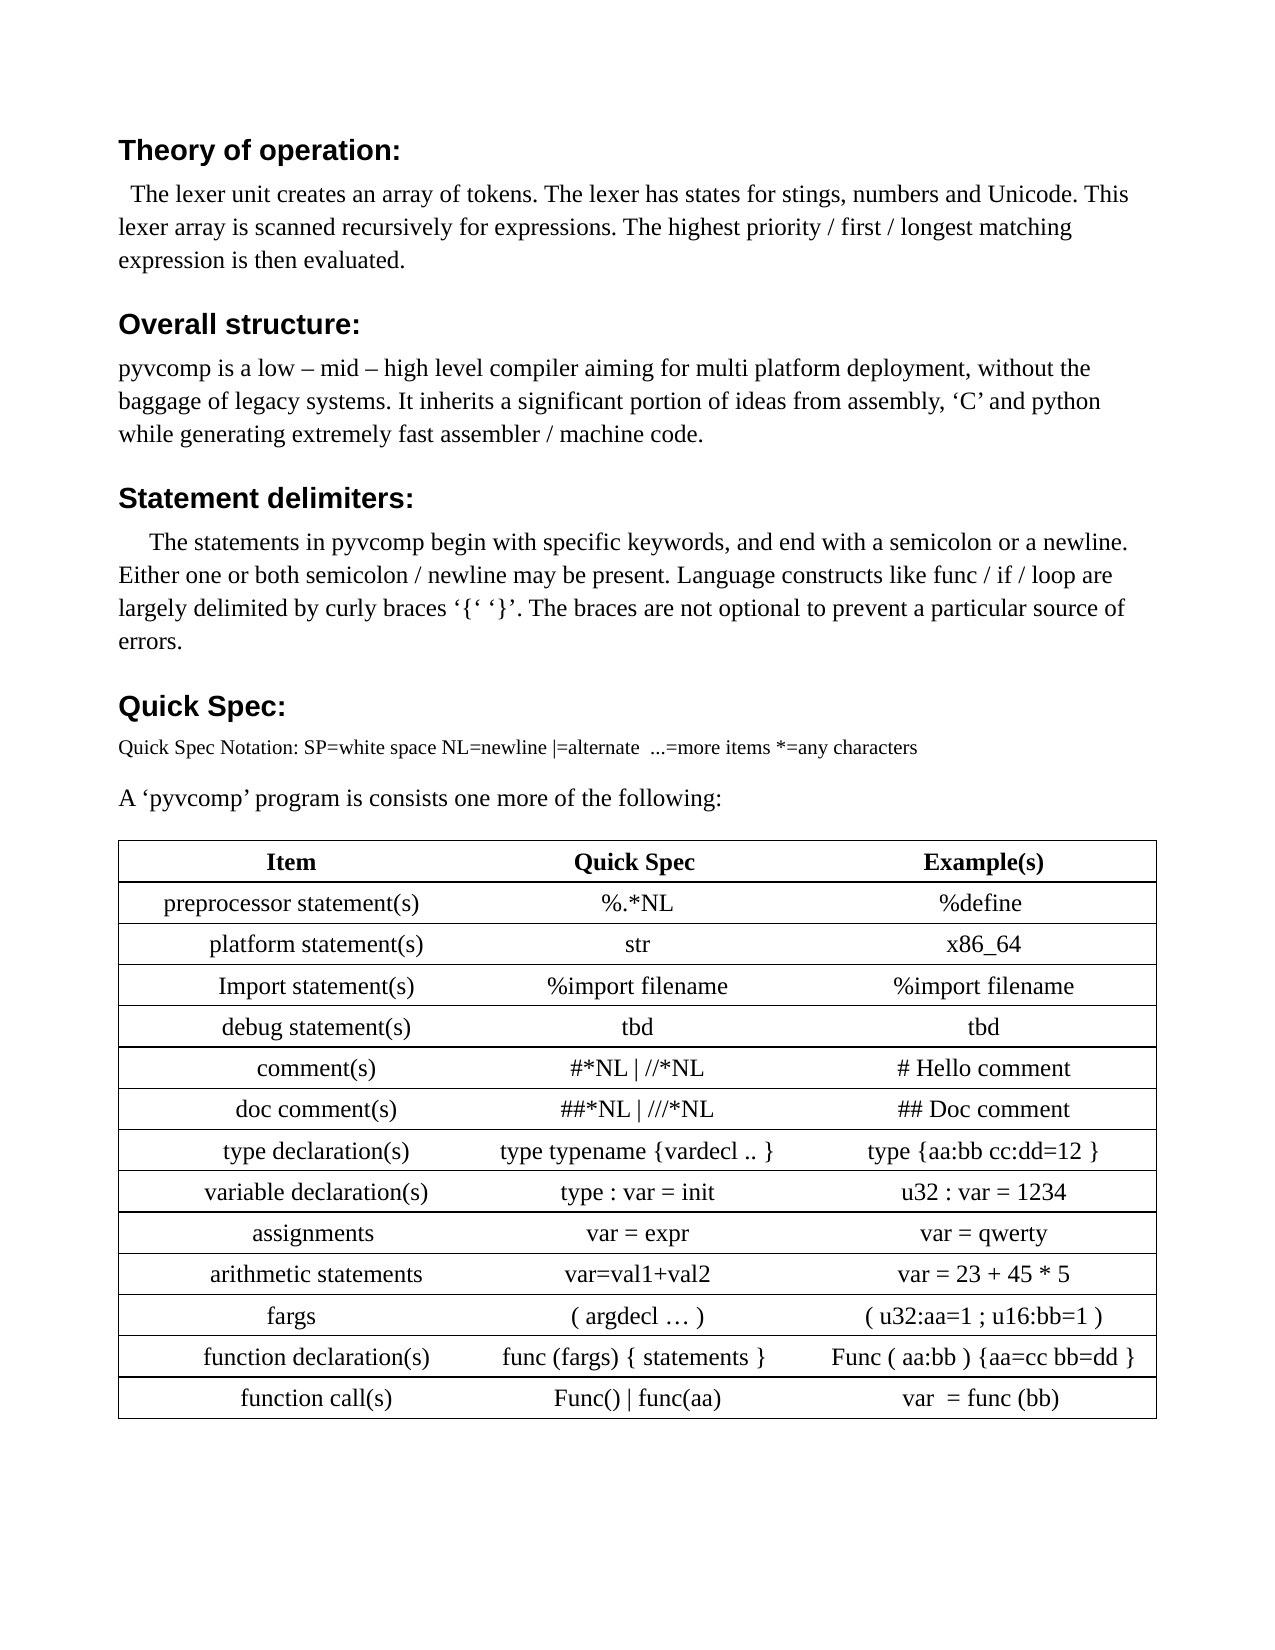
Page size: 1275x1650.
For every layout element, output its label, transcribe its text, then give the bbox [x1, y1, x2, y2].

table_cell function call(s) [119, 1378, 464, 1418]
table_cell ## Doc comment [811, 1089, 1156, 1129]
table_cell type declaration(s) [119, 1130, 464, 1170]
table_cell var = 23 + 45 * 5 [811, 1254, 1156, 1294]
table_cell tbd [811, 1006, 1156, 1046]
table_cell func (fargs) { statements } [464, 1336, 811, 1376]
subtitle Theory of operation: [118, 133, 1157, 166]
text Quick Spec Notation: SP=white space NL=newline |=alternate ...=more items *=any characters [118, 734, 1157, 759]
table_cell %import filename [464, 965, 811, 1005]
table_cell function declaration(s) [119, 1336, 464, 1376]
table_cell preprocessor statement(s) [119, 883, 464, 923]
table_cell Func() | func(aa) [464, 1378, 811, 1418]
table_cell ( argdecl … ) [464, 1295, 811, 1335]
table_cell tbd [464, 1006, 811, 1046]
text pyvcomp is a low – mid – high level compiler aiming for multi platform deployment, without the baggage of legacy systems. It inherits a significant portion of ideas from assembly, ‘C’ and python while generating extremely fast assembler / machine code. [118, 353, 1157, 448]
table_header Example(s) [811, 841, 1156, 881]
table_cell type : var = init [464, 1171, 811, 1211]
table_cell arithmetic statements [119, 1254, 464, 1294]
table_cell assignments [119, 1213, 464, 1253]
subtitle Overall structure: [118, 307, 1157, 341]
table_cell %.*NL [464, 883, 811, 923]
table_cell x86_64 [811, 924, 1156, 964]
table_header Quick Spec [464, 841, 811, 881]
table_cell Func ( aa:bb ) {aa=cc bb=dd } [811, 1336, 1156, 1376]
table_cell variable declaration(s) [119, 1171, 464, 1211]
text A ‘pyvcomp’ program is consists one more of the following: [118, 783, 1157, 811]
table_cell var = func (bb) [811, 1378, 1156, 1418]
table_cell type typename {vardecl .. } [464, 1130, 811, 1170]
table_cell debug statement(s) [119, 1006, 464, 1046]
table_cell %import filename [811, 965, 1156, 1005]
table_cell %define [811, 883, 1156, 923]
table_cell platform statement(s) [119, 924, 464, 964]
table_cell var = qwerty [811, 1213, 1156, 1253]
table_header Item [119, 841, 464, 881]
table_cell ##*NL | ///*NL [464, 1089, 811, 1129]
subtitle Statement delimiters: [118, 481, 1157, 515]
table_cell type {aa:bb cc:dd=12 } [811, 1130, 1156, 1170]
table_cell ( u32:aa=1 ; u16:bb=1 ) [811, 1295, 1156, 1335]
table_cell Import statement(s) [119, 965, 464, 1005]
table_cell var = expr [464, 1213, 811, 1253]
table_cell u32 : var = 1234 [811, 1171, 1156, 1211]
subtitle Quick Spec: [118, 688, 1157, 722]
text The lexer unit creates an array of tokens. The lexer has states for stings, numbers and Unicode. This lexer array is scanned recursively for expressions. The highest priority / first / longest matching expression is then evaluated. [118, 179, 1157, 273]
table_cell # Hello comment [811, 1048, 1156, 1088]
table_cell doc comment(s) [119, 1089, 464, 1129]
table_cell str [464, 924, 811, 964]
text The statements in pyvcomp begin with specific keywords, and end with a semicolon or a newline. Either one or both semicolon / newline may be present. Language constructs like func / if / loop are largely delimited by curly braces ‘{‘ ‘}’. The braces are not optional to prevent a particular source of errors. [118, 527, 1157, 655]
table_cell comment(s) [119, 1048, 464, 1088]
table_cell #*NL | //*NL [464, 1048, 811, 1088]
table_cell var=val1+val2 [464, 1254, 811, 1294]
table_cell fargs [119, 1295, 464, 1335]
